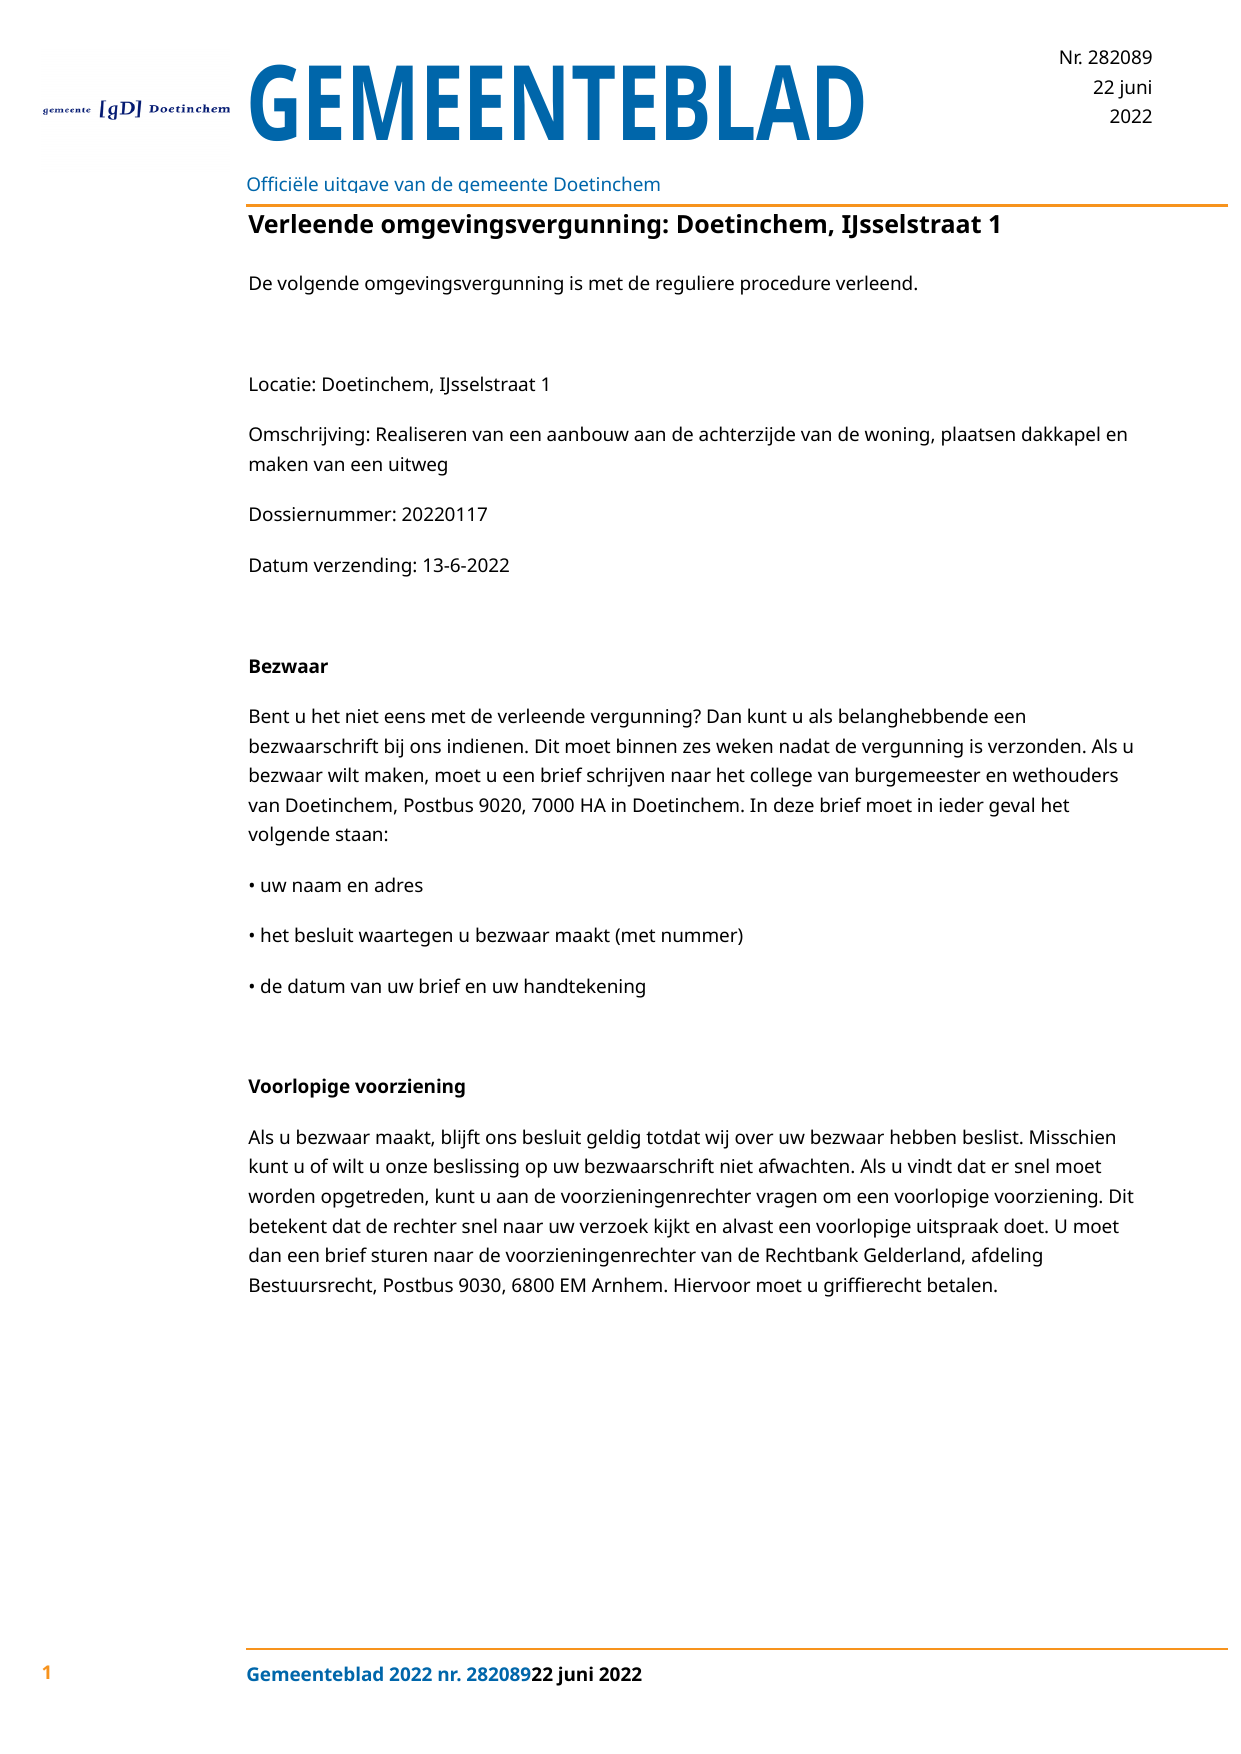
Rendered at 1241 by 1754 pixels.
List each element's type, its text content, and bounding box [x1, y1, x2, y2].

text Locatie: Doetinchem, IJsselstraat 1 [248, 371, 1152, 397]
text Voorlopige voorziening [248, 1074, 1152, 1099]
text • het besluit waartegen u bezwaar maakt (met nummer) [248, 922, 1152, 948]
text Verleende omgevingsvergunning: Doetinchem, IJsselstraat 1 [248, 207, 1152, 241]
text Bent u het niet eens met de verleende vergunning? Dan kunt u als belanghebbende een bezwaarschrift bij ons indienen. Dit moet binnen zes weken nadat de vergunning is verzonden. Als u bezwaar wilt maken, moet u een brief schrijven naar het college van burgemeester en wethouders van Doetinchem, Postbus 9020, 7000 HA in Doetinchem. In deze brief moet in ieder geval het volgende staan: [248, 703, 1152, 847]
text De volgende omgevingsvergunning is met de reguliere procedure verleend. [248, 270, 1152, 296]
picture [41, 47, 231, 172]
text Omschrijving: Realiseren van een aanbouw aan de achterzijde van de woning, plaatsen dakkapel en maken van een uitweg [248, 422, 1152, 477]
text • uw naam en adres [248, 872, 1152, 898]
text • de datum van uw brief en uw handtekening [248, 973, 1152, 998]
text Dossiernummer: 20220117 [248, 502, 1152, 527]
text Datum verzending: 13-6-2022 [248, 552, 1152, 578]
text Als u bezwaar maakt, blijft ons besluit geldig totdat wij over uw bezwaar hebben beslist. Misschien kunt u of wilt u onze beslissing op uw bezwaarschrift niet afwachten. Als u vindt dat er snel moet worden opgetreden, kunt u aan de voorzieningenrechter vragen om een voorlopige voorziening. Dit betekent dat de rechter snel naar uw verzoek kijkt en alvast een voorlopige uitspraak doet. U moet dan een brief sturen naar de voorzieningenrechter van de Rechtbank Gelderland, afdeling Bestuursrecht, Postbus 9030, 6800 EM Arnhem. Hiervoor moet u griffierecht betalen. [248, 1124, 1152, 1298]
text Bezwaar [248, 653, 1152, 678]
